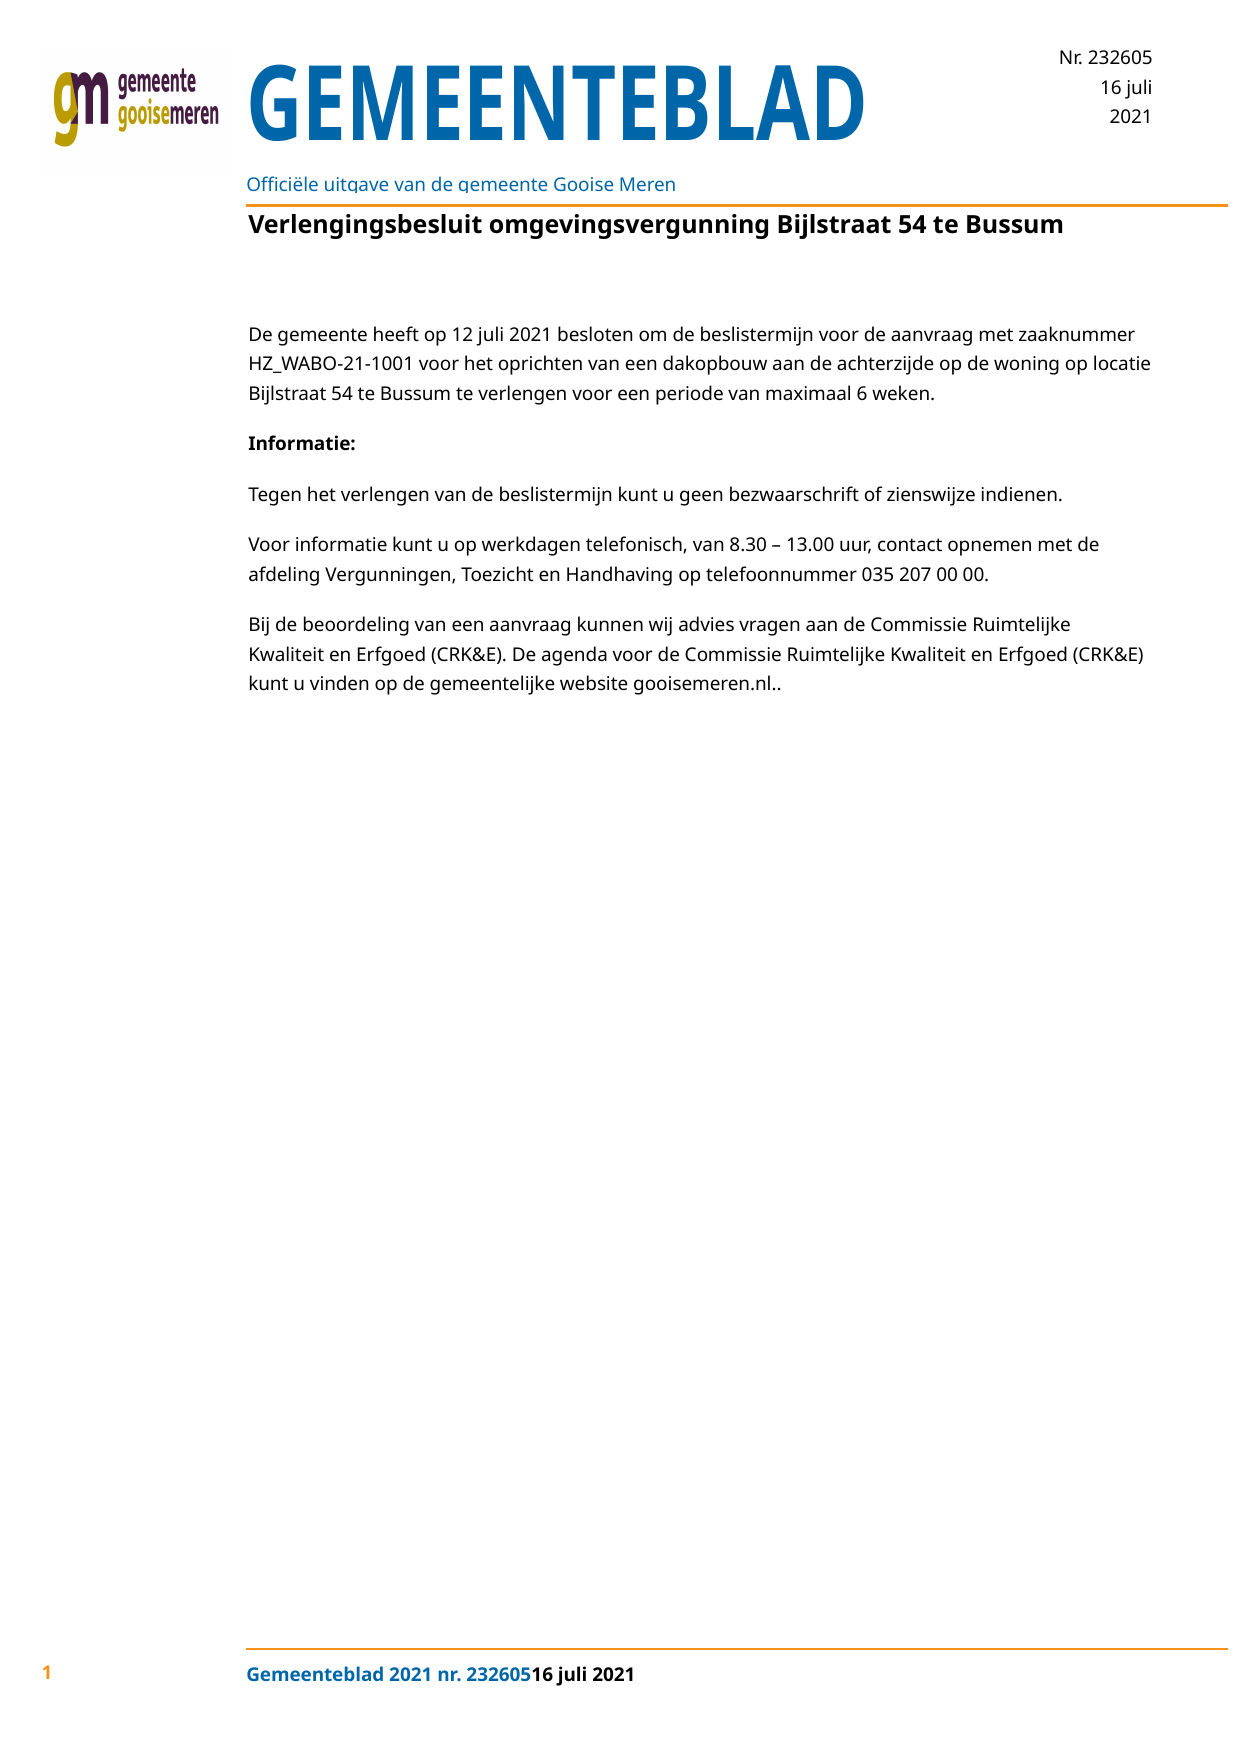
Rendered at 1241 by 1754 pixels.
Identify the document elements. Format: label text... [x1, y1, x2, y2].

text De gemeente heeft op 12 juli 2021 besloten om de beslistermijn voor de aanvraag met zaaknummer HZ_WABO-21-1001 voor het oprichten van een dakopbouw aan de achterzijde op de woning op locatie Bijlstraat 54 te Bussum te verlengen voor een periode van maximaal 6 weken. [248, 321, 1152, 406]
text Tegen het verlengen van de beslistermijn kunt u geen bezwaarschrift of zienswijze indienen. [248, 481, 1152, 506]
picture [41, 47, 231, 172]
text Voor informatie kunt u op werkdagen telefonisch, van 8.30 – 13.00 uur, contact opnemen met de afdeling Vergunningen, Toezicht en Handhaving op telefoonnummer 035 207 00 00. [248, 531, 1152, 586]
text Bij de beoordeling van een aanvraag kunnen wij advies vragen aan de Commissie Ruimtelijke Kwaliteit en Erfgoed (CRK&E). De agenda voor de Commissie Ruimtelijke Kwaliteit en Erfgoed (CRK&E) kunt u vinden op de gemeentelijke website gooisemeren.nl.. [248, 611, 1152, 696]
text Verlengingsbesluit omgevingsvergunning Bijlstraat 54 te Bussum [248, 207, 1152, 241]
text Informatie: [248, 430, 1152, 456]
